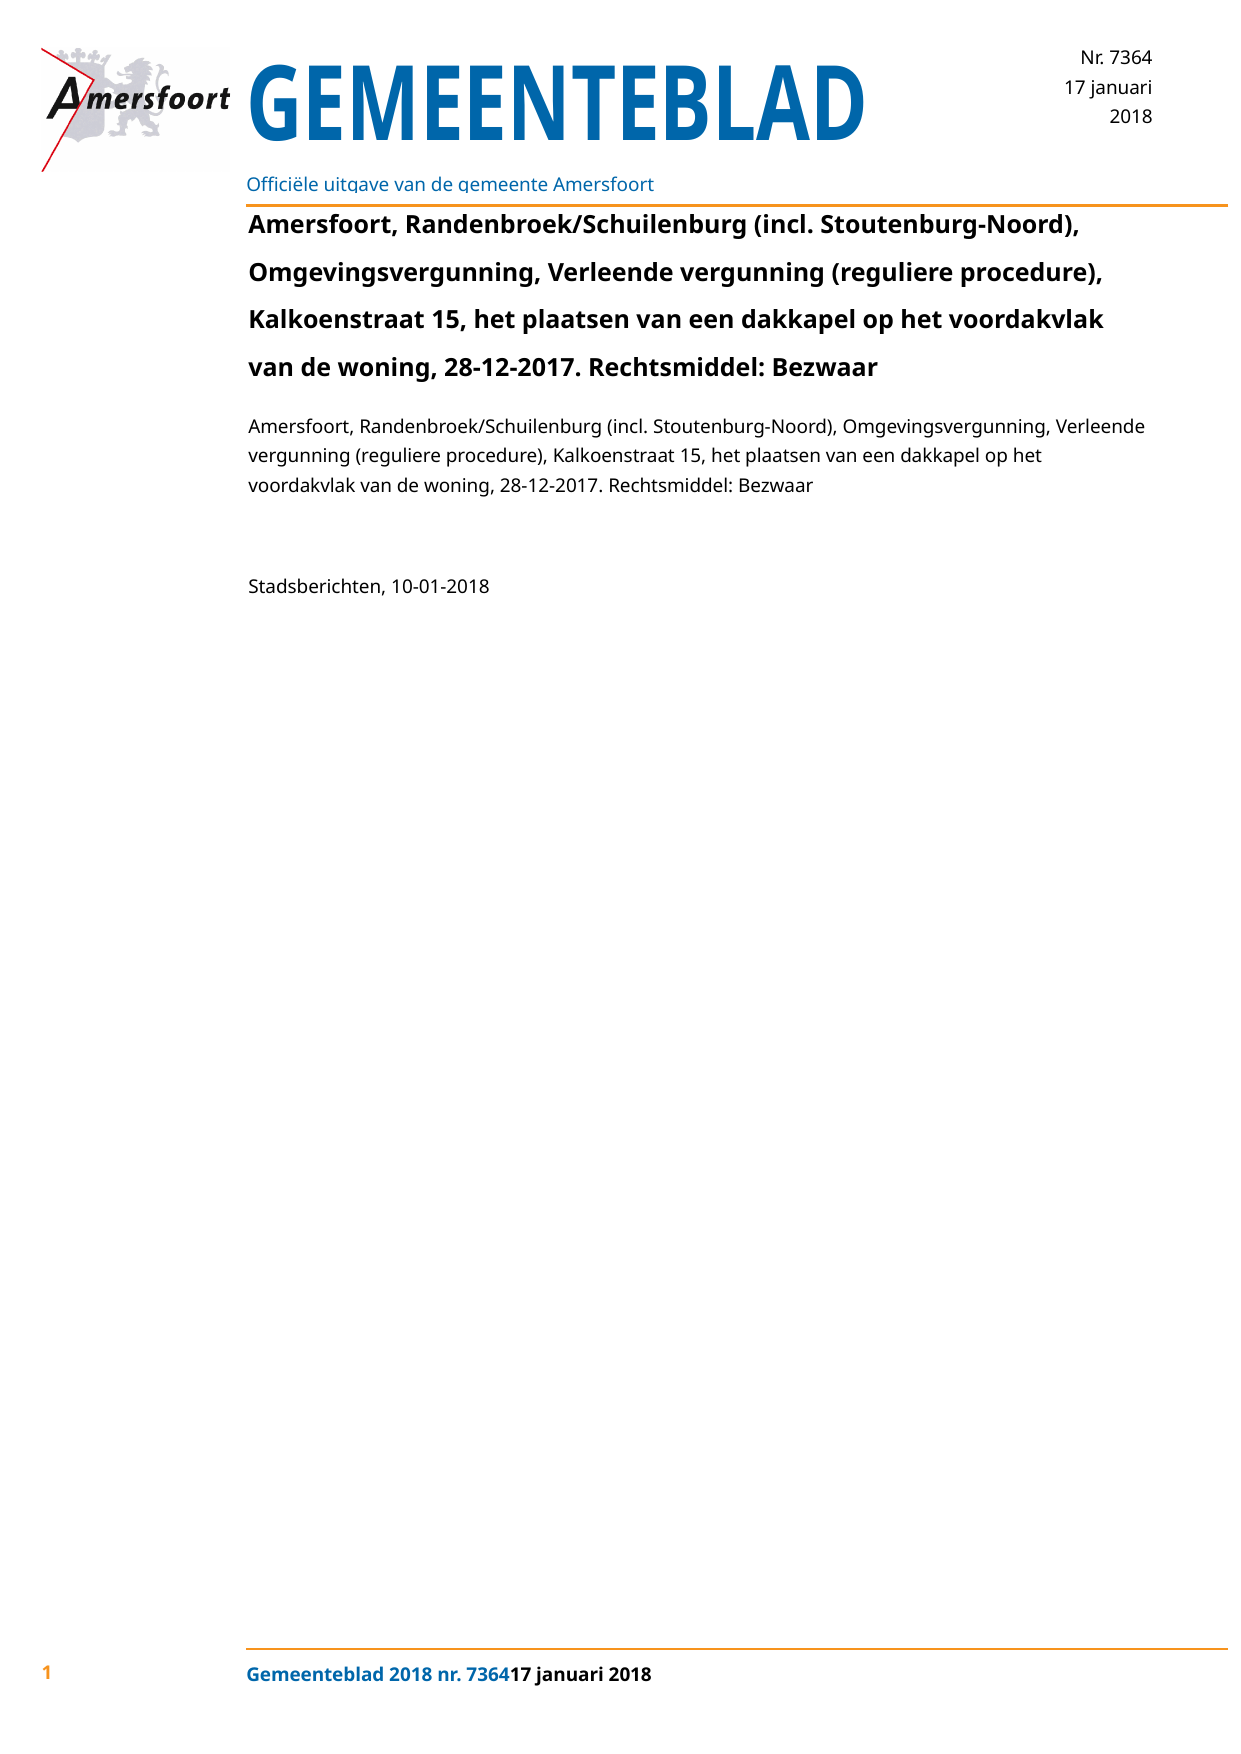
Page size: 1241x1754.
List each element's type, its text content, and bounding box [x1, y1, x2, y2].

picture [41, 47, 231, 172]
text Amersfoort, Randenbroek/Schuilenburg (incl. Stoutenburg-Noord), Omgevingsvergunning, Verleende vergunning (reguliere procedure), Kalkoenstraat 15, het plaatsen van een dakkapel op het voordakvlak van de woning, 28-12-2017. Rechtsmiddel: Bezwaar [248, 413, 1152, 498]
text Stadsberichten, 10-01-2018 [248, 573, 1152, 599]
text Amersfoort, Randenbroek/Schuilenburg (incl. Stoutenburg-Noord), Omgevingsvergunning, Verleende vergunning (reguliere procedure), Kalkoenstraat 15, het plaatsen van een dakkapel op het voordakvlak van de woning, 28-12-2017. Rechtsmiddel: Bezwaar [248, 207, 1152, 384]
